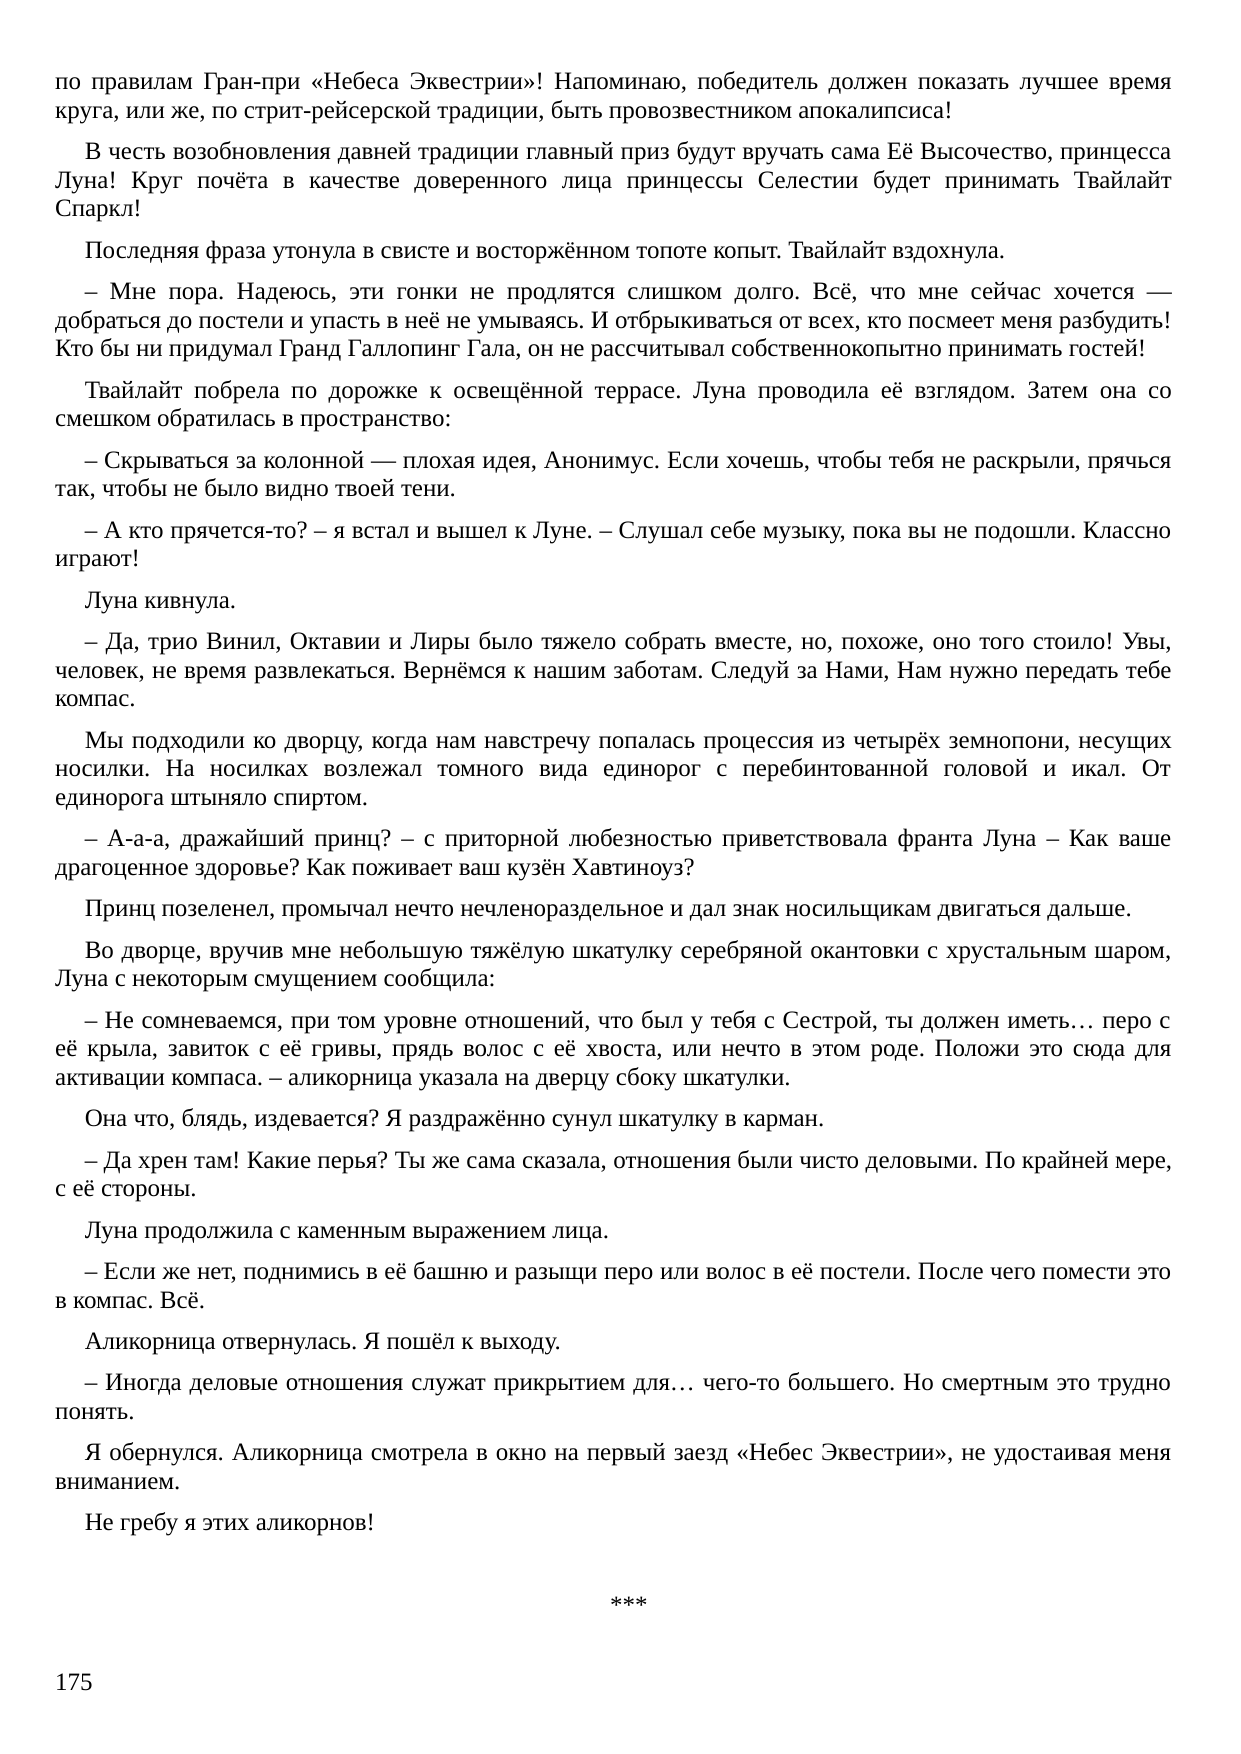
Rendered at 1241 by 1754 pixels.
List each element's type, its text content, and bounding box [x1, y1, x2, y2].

text – Да, трио Винил, Октавии и Лиры было тяжело собрать вместе, но, похоже, оно того стоило! Увы, человек, не время развлекаться. Вернёмся к нашим заботам. Следуй за Нами, Нам нужно передать тебе компас. [55, 626, 1173, 712]
text Не гребу я этих аликорнов! [55, 1507, 1173, 1536]
text – Если же нет, поднимись в её башню и разыщи перо или волос в её постели. После чего помести это в компас. Всё. [55, 1256, 1173, 1313]
text Она что, блядь, издевается? Я раздражённо сунул шкатулку в карман. [55, 1103, 1173, 1132]
text Луна кивнула. [55, 585, 1173, 613]
text – А кто прячется-то? – я встал и вышел к Луне. – Слушал себе музыку, пока вы не подошли. Классно играют! [55, 515, 1173, 572]
text – А-а-а, дражайший принц? – с приторной любезностью приветствовала франта Луна – Как ваше драгоценное здоровье? Как поживает ваш кузён Хавтиноуз? [55, 823, 1173, 881]
text – Скрываться за колонной — плохая идея, Анонимус. Если хочешь, чтобы тебя не раскрыли, прячься так, чтобы не было видно твоей тени. [55, 445, 1173, 502]
text Луна продолжила с каменным выражением лица. [55, 1215, 1173, 1243]
text *** [55, 1590, 1173, 1618]
text Твайлайт побрела по дорожке к освещённой террасе. Луна проводила её взглядом. Затем она со смешком обратилась в пространство: [55, 375, 1173, 432]
text по правилам Гран-при «Небеса Эквестрии»! Напоминаю, победитель должен показать лучшее время круга, или же, по стрит-рейсерской традиции, быть провозвестником апокалипсиса! [55, 66, 1173, 123]
text Мы подходили ко дворцу, когда нам навстречу попалась процессия из четырёх земнопони, несущих носилки. На носилках возлежал томного вида единорог с перебинтованной головой и икал. От единорога штыняло спиртом. [55, 725, 1173, 811]
text Аликорница отвернулась. Я пошёл к выходу. [55, 1326, 1173, 1355]
text Последняя фраза утонула в свисте и восторжённом топоте копыт. Твайлайт вздохнула. [55, 235, 1173, 263]
text – Иногда деловые отношения служат прикрытием для… чего-то большего. Но смертным это трудно понять. [55, 1367, 1173, 1425]
text Я обернулся. Аликорница смотрела в окно на первый заезд «Небес Эквестрии», не удостаивая меня вниманием. [55, 1437, 1173, 1495]
text – Не сомневаемся, при том уровне отношений, что был у тебя с Сестрой, ты должен иметь… перо с её крыла, завиток с её гривы, прядь волос с её хвоста, или нечто в этом роде. Положи это сюда для активации компаса. – аликорница указала на дверцу сбоку шкатулки. [55, 1005, 1173, 1091]
text В честь возобновления давней традиции главный приз будут вручать сама Её Высочество, принцесса Луна! Круг почёта в качестве доверенного лица принцессы Селестии будет принимать Твайлайт Спаркл! [55, 136, 1173, 222]
text – Мне пора. Надеюсь, эти гонки не продлятся слишком долго. Всё, что мне сейчас хочется — добраться до постели и упасть в неё не умываясь. И отбрыкиваться от всех, кто посмеет меня разбудить! Кто бы ни придумал Гранд Галлопинг Гала, он не рассчитывал собственнокопытно принимать гостей! [55, 276, 1173, 362]
text – Да хрен там! Какие перья? Ты же сама сказала, отношения были чисто деловыми. По крайней мере, с её стороны. [55, 1145, 1173, 1202]
text Принц позеленел, промычал нечто нечленораздельное и дал знак носильщикам двигаться дальше. [55, 893, 1173, 922]
text Во дворце, вручив мне небольшую тяжёлую шкатулку серебряной окантовки с хрустальным шаром, Луна с некоторым смущением сообщила: [55, 935, 1173, 992]
